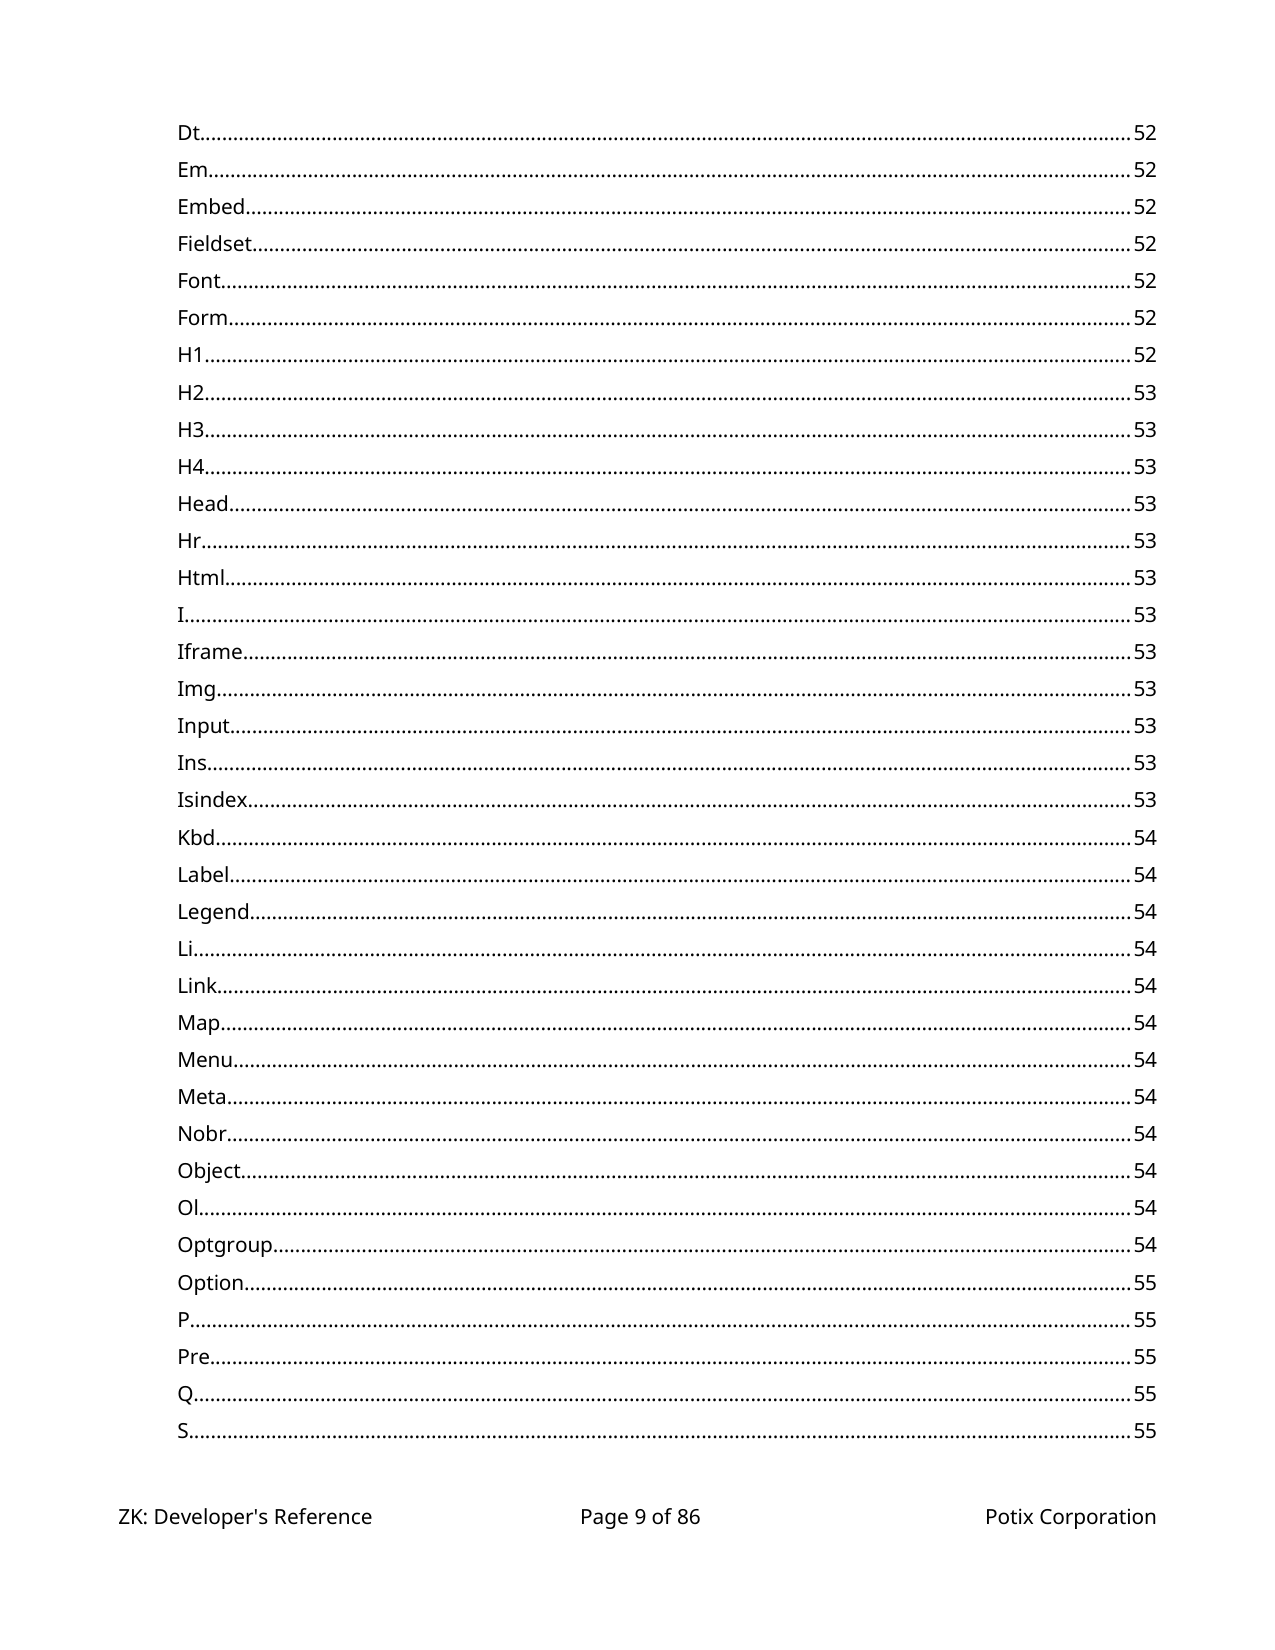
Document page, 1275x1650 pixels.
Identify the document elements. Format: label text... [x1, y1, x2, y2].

text Isindex 53 [177, 786, 1157, 814]
text Kbd 54 [177, 823, 1157, 851]
text Ol 54 [177, 1193, 1157, 1222]
text Q 55 [177, 1379, 1157, 1407]
text P 55 [177, 1305, 1157, 1333]
text Menu 54 [177, 1045, 1157, 1073]
text Head 53 [177, 489, 1157, 517]
text Label 54 [177, 860, 1157, 888]
text Embed 52 [177, 192, 1157, 221]
text Html 53 [177, 563, 1157, 591]
text Dt 52 [177, 118, 1157, 146]
text H4 53 [177, 452, 1157, 480]
text Iframe 53 [177, 637, 1157, 666]
text Img 53 [177, 674, 1157, 703]
text Em 52 [177, 155, 1157, 183]
text Optgroup 54 [177, 1231, 1157, 1259]
text I 53 [177, 600, 1157, 628]
text Fieldset 52 [177, 229, 1157, 258]
text Link 54 [177, 971, 1157, 999]
text H3 53 [177, 415, 1157, 443]
text H1 52 [177, 341, 1157, 369]
text S 55 [177, 1416, 1157, 1444]
text Legend 54 [177, 897, 1157, 925]
text Object 54 [177, 1156, 1157, 1185]
text Pre 55 [177, 1342, 1157, 1370]
text Nobr 54 [177, 1119, 1157, 1148]
text Li 54 [177, 934, 1157, 962]
text Map 54 [177, 1008, 1157, 1036]
text Font 52 [177, 266, 1157, 295]
text Option 55 [177, 1268, 1157, 1296]
text Ins 53 [177, 748, 1157, 777]
text Form 52 [177, 303, 1157, 332]
text Hr 53 [177, 526, 1157, 554]
text Input 53 [177, 711, 1157, 740]
text H2 53 [177, 378, 1157, 406]
text Meta 54 [177, 1082, 1157, 1111]
